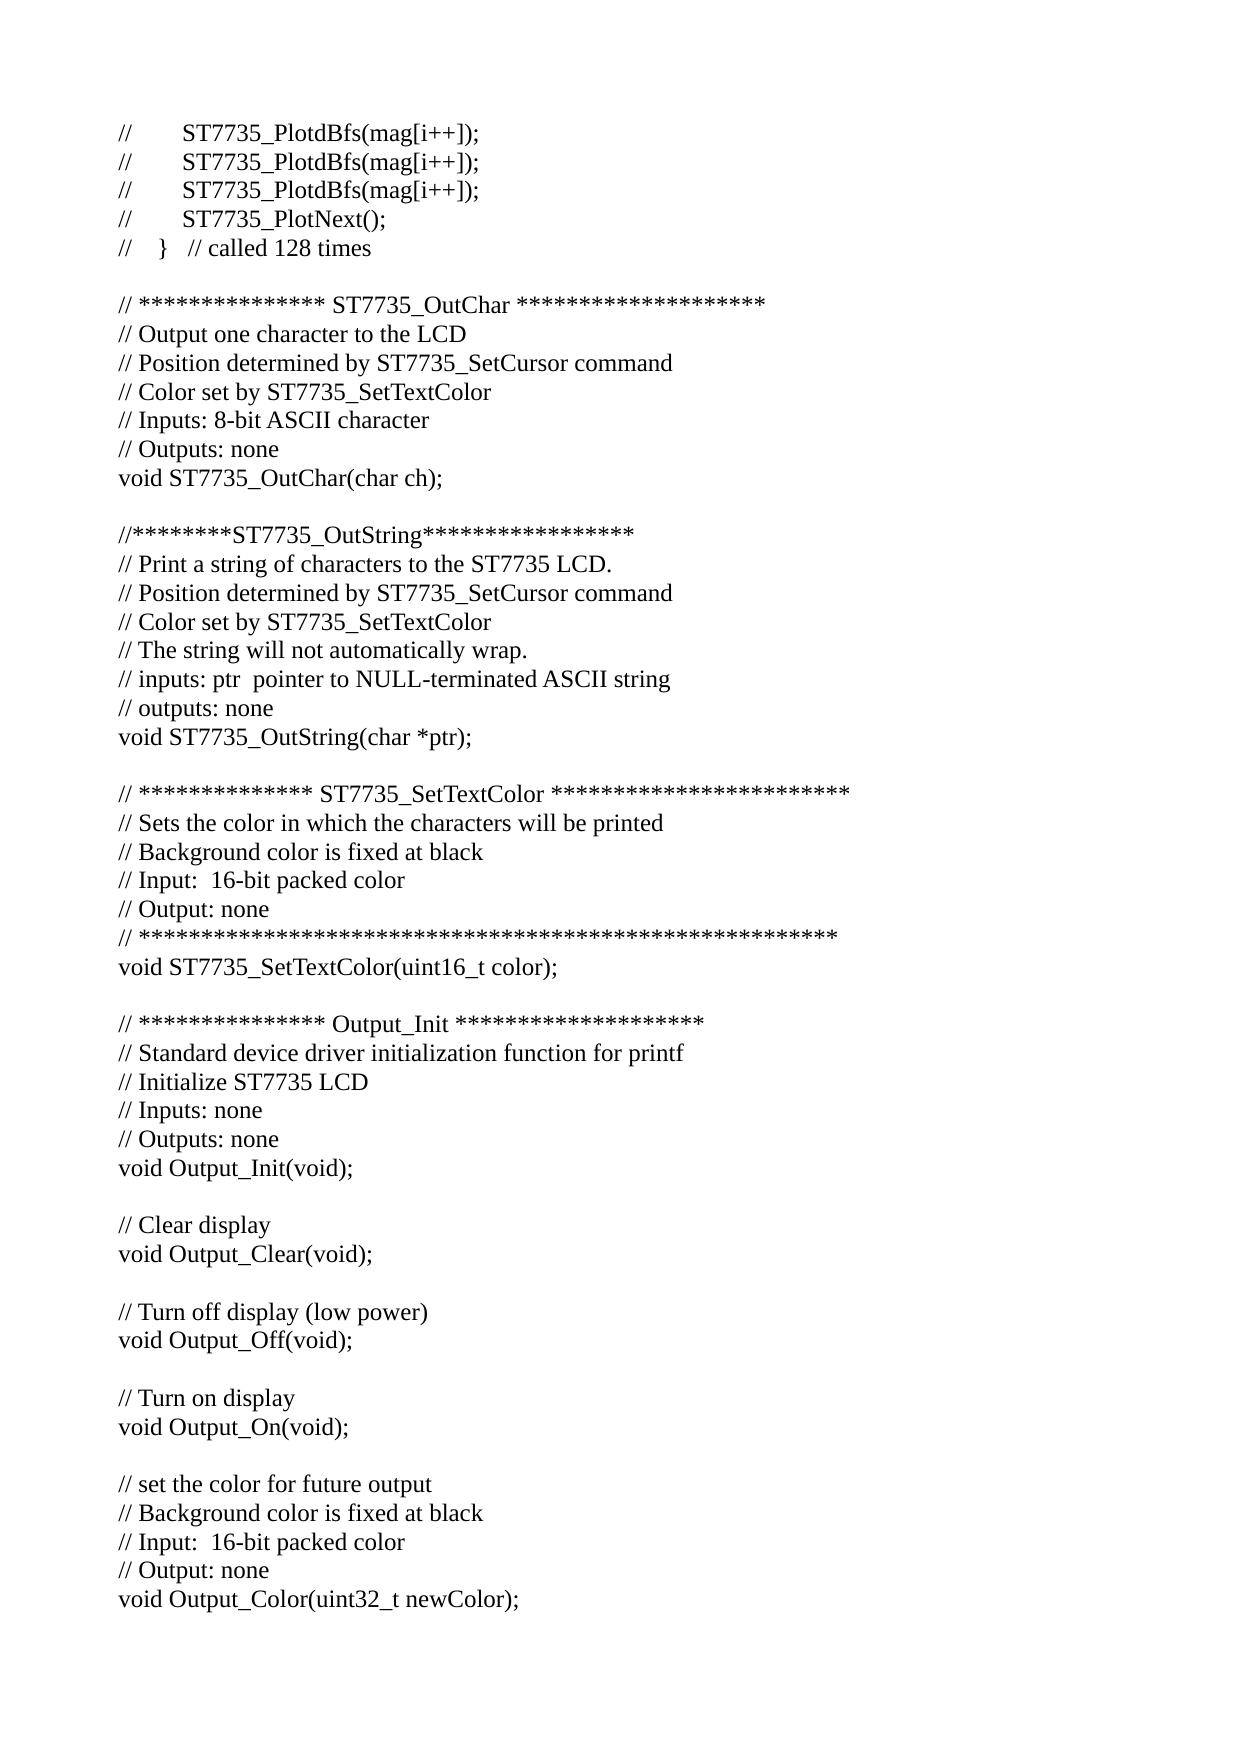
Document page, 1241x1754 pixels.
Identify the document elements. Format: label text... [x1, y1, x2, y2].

text // Turn off display (low power) [118, 1297, 1122, 1326]
text void ST7735_SetTextColor(uint16_t color); [118, 952, 1122, 981]
text // Background color is fixed at black [118, 837, 1122, 866]
text // Output: none [118, 894, 1122, 923]
text // Turn on display [118, 1383, 1122, 1412]
text // Color set by ST7735_SetTextColor [118, 377, 1122, 406]
text // The string will not automatically wrap. [118, 636, 1122, 664]
text void ST7735_OutString(char *ptr); [118, 722, 1122, 751]
text void Output_Init(void); [118, 1153, 1122, 1182]
text // ******************************************************** [118, 923, 1122, 952]
text // } // called 128 times [118, 233, 1122, 262]
text // *************** Output_Init ******************** [118, 1009, 1122, 1038]
text // Input: 16-bit packed color [118, 866, 1122, 894]
text void ST7735_OutChar(char ch); [118, 463, 1122, 492]
text // Initialize ST7735 LCD [118, 1067, 1122, 1096]
text void Output_Off(void); [118, 1326, 1122, 1354]
text // *************** ST7735_OutChar ******************** [118, 291, 1122, 319]
text void Output_On(void); [118, 1412, 1122, 1441]
text // Sets the color in which the characters will be printed [118, 808, 1122, 837]
text void Output_Clear(void); [118, 1239, 1122, 1268]
text // ST7735_PlotNext(); [118, 204, 1122, 233]
text // Inputs: none [118, 1096, 1122, 1124]
text // Color set by ST7735_SetTextColor [118, 607, 1122, 636]
text // outputs: none [118, 693, 1122, 722]
text void Output_Color(uint32_t newColor); [118, 1584, 1122, 1613]
text // Clear display [118, 1211, 1122, 1239]
text // inputs: ptr pointer to NULL-terminated ASCII string [118, 664, 1122, 693]
text // set the color for future output [118, 1469, 1122, 1498]
text // ST7735_PlotdBfs(mag[i++]); [118, 147, 1122, 176]
text // Output: none [118, 1556, 1122, 1584]
text //********ST7735_OutString***************** [118, 521, 1122, 549]
text // Inputs: 8-bit ASCII character [118, 406, 1122, 434]
text // Output one character to the LCD [118, 319, 1122, 348]
text // Outputs: none [118, 434, 1122, 463]
text // ************** ST7735_SetTextColor ************************ [118, 779, 1122, 808]
text // Background color is fixed at black [118, 1498, 1122, 1527]
text // Standard device driver initialization function for printf [118, 1038, 1122, 1067]
text // Outputs: none [118, 1124, 1122, 1153]
text // ST7735_PlotdBfs(mag[i++]); [118, 176, 1122, 204]
text // Print a string of characters to the ST7735 LCD. [118, 549, 1122, 578]
text // Input: 16-bit packed color [118, 1527, 1122, 1556]
text // Position determined by ST7735_SetCursor command [118, 348, 1122, 377]
text // Position determined by ST7735_SetCursor command [118, 578, 1122, 607]
text // ST7735_PlotdBfs(mag[i++]); [118, 118, 1122, 147]
